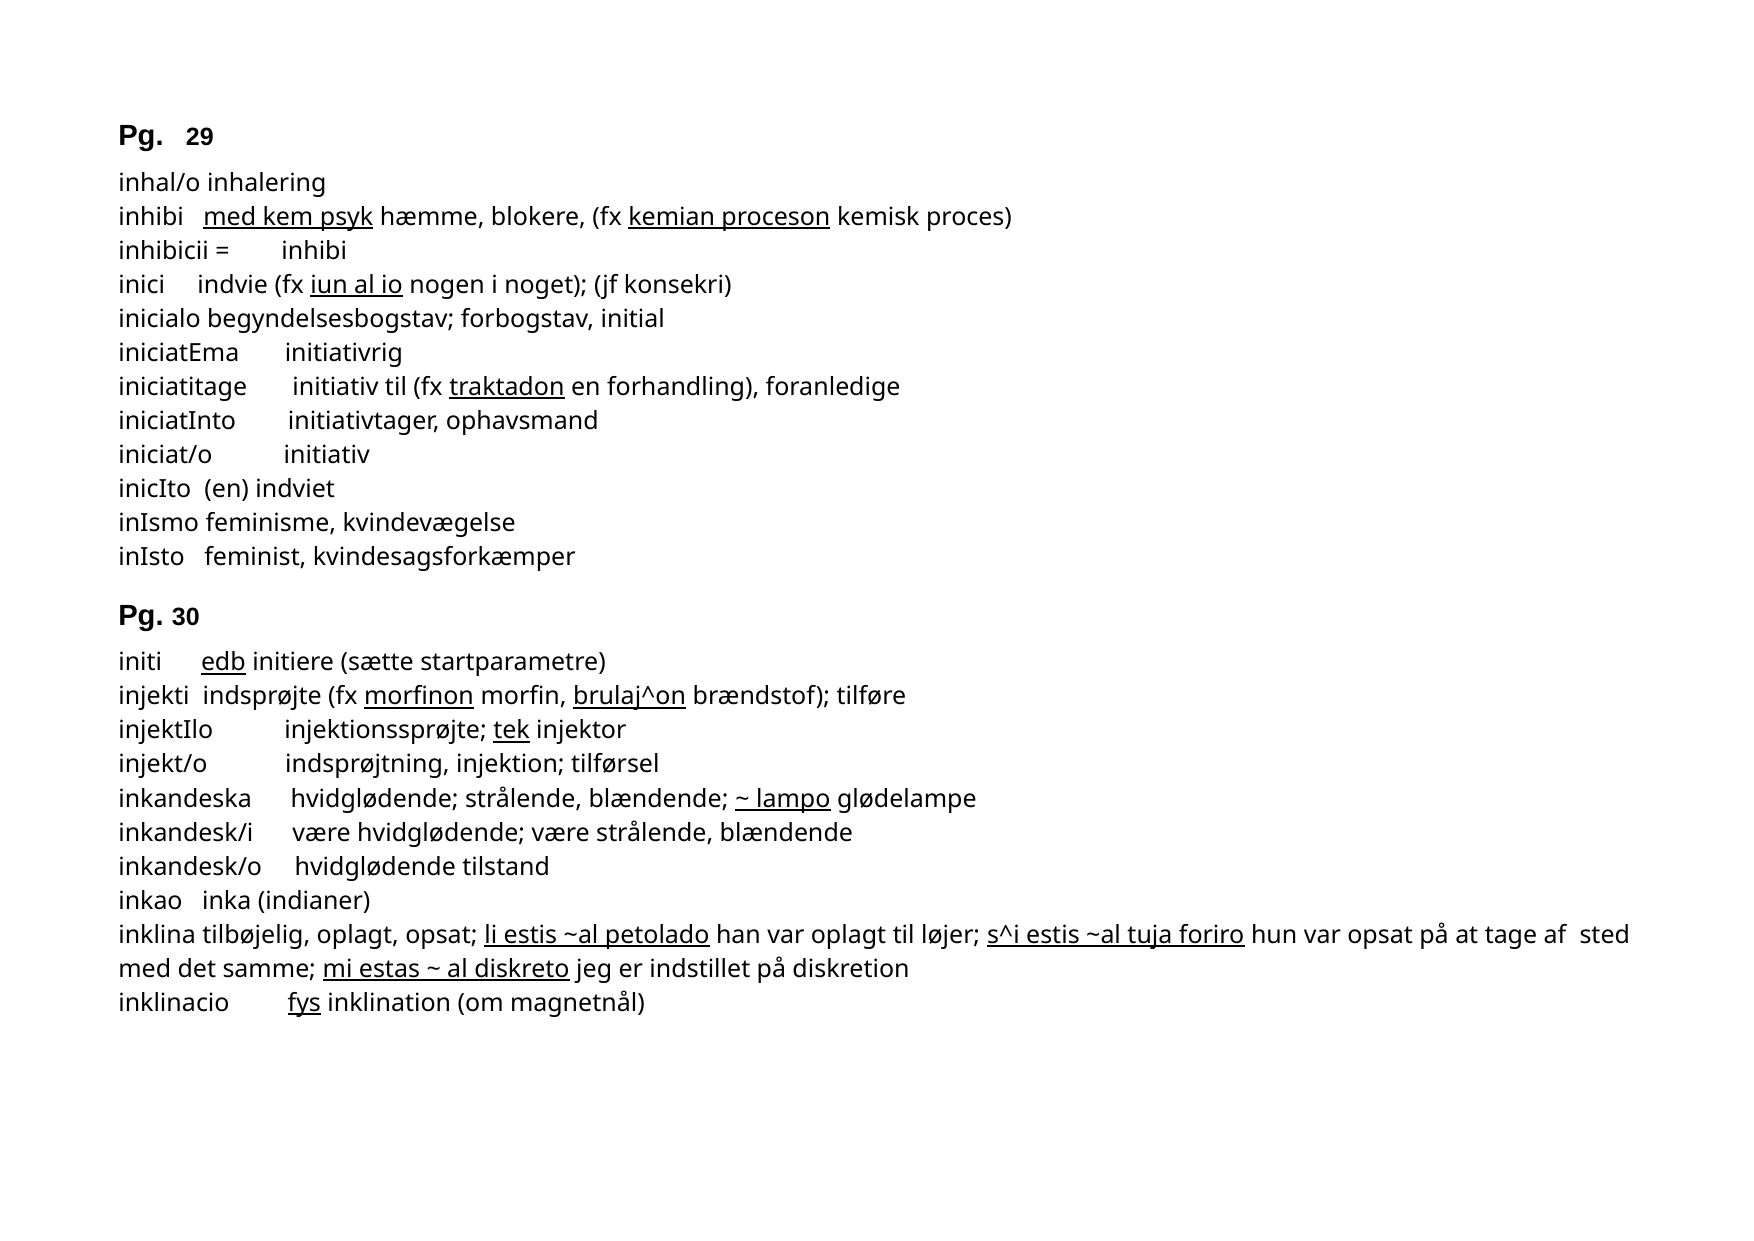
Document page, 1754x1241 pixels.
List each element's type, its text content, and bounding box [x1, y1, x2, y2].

subtitle Pg. 30 [118, 598, 1636, 631]
text initi edb initiere (sætte startparametre) [118, 644, 1636, 678]
text inklinacio fys inklination (om magnetnål) [118, 984, 1636, 1019]
text injekt/o indsprøjtning, injektion; tilførsel [118, 746, 1636, 780]
text inkao inka (indianer) [118, 882, 1636, 916]
text iniciatInto initiativtager, ophavsmand [118, 403, 1636, 437]
text inkandeska hvidglødende; strålende, blændende; ~ lampo glødelampe [118, 780, 1636, 814]
text inkandesk/o hvidglødende tilstand [118, 848, 1636, 882]
subtitle Pg. 29 [118, 118, 1636, 152]
text iniciat/o initiativ [118, 437, 1636, 471]
text inhal/o inhalering [118, 164, 1636, 198]
text inhibi med kem psyk hæmme, blokere, (fx kemian proceson kemisk proces) [118, 198, 1636, 232]
text inklina tilbøjelig, oplagt, opsat; li estis ~al petolado han var oplagt til løjer; s^i estis ~al tuja foriro hun var opsat på at tage af sted med det samme; mi estas ~ al diskreto jeg er indstillet på diskretion [118, 916, 1636, 984]
text inkandesk/i være hvidglødende; være strålende, blændende [118, 814, 1636, 848]
text inIsto feminist, kvindesagsforkæmper [118, 539, 1636, 573]
text iniciatEma initiativrig [118, 334, 1636, 368]
text iniciatitage initiativ til (fx traktadon en forhandling), foranledige [118, 368, 1636, 403]
text inicialo begyndelsesbogstav; forbogstav, initial [118, 300, 1636, 334]
text inicIto (en) indviet [118, 471, 1636, 505]
text inhibicii = inhibi [118, 232, 1636, 266]
text inIsmo feminisme, kvindevægelse [118, 505, 1636, 539]
text injekti indsprøjte (fx morfinon morfin, brulaj^on brændstof); tilføre [118, 678, 1636, 712]
text injektIlo injektionssprøjte; tek injektor [118, 712, 1636, 746]
text inici indvie (fx iun al io nogen i noget); (jf konsekri) [118, 266, 1636, 300]
